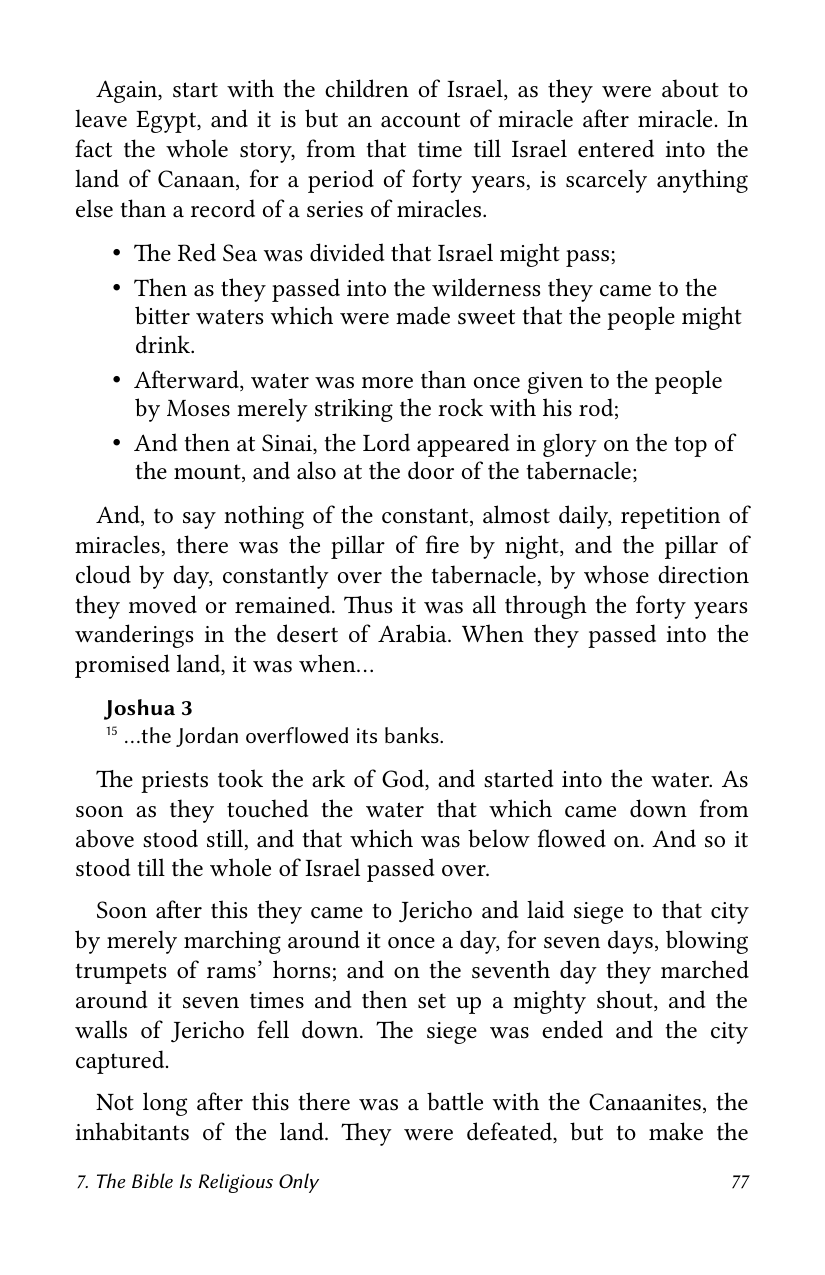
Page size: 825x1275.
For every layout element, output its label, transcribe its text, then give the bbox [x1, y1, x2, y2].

text Again, start with the children of Israel, as they were about to leave Egypt, and it is but an account of miracle after miracle. In fact the whole story, from that time till Israel entered into the land of Canaan, for a period of forty years, is scarcely anything else than a record of a series of miracles. [75, 75, 750, 223]
text Not long after this there was a battle with the Canaanites, the inhabitants of the land. They were defeated, but to make the [75, 1088, 750, 1146]
text And, to say nothing of the constant, almost daily, repetition of miracles, there was the pillar of fire by night, and the pillar of cloud by day, constantly over the tabernacle, by whose direction they moved or remained. Thus it was all through the forty years wanderings in the desert of Arabia. When they passed into the promised land, it was when… [75, 501, 750, 679]
list And then at Sinai, the Lord appeared in glory on the top of the mount, and also at the door of the tabernacle; [112, 429, 750, 486]
text Soon after this they came to Jericho and laid siege to that city by merely marching around it once a day, for seven days, blowing trumpets of rams’ horns; and on the seventh day they marched around it seven times and then set up a mighty shout, and the walls of Jericho fell down. The siege was ended and the city captured. [75, 896, 750, 1074]
text Joshua 3 [105, 695, 750, 721]
list Afterward, water was more than once given to the people by Moses merely striking the rock with his rod; [112, 366, 750, 423]
text The priests took the ark of God, and started into the water. As soon as they touched the water that which came down from above stood still, and that which was below flowed on. And so it stood till the whole of Israel passed over. [75, 765, 750, 883]
list Then as they passed into the wilderness they came to the bitter waters which were made sweet that the people might drink. [112, 274, 750, 360]
text 15 ...the Jordan overflowed its banks. [105, 723, 720, 749]
list The Red Sea was divided that Israel might pass; [112, 239, 750, 268]
